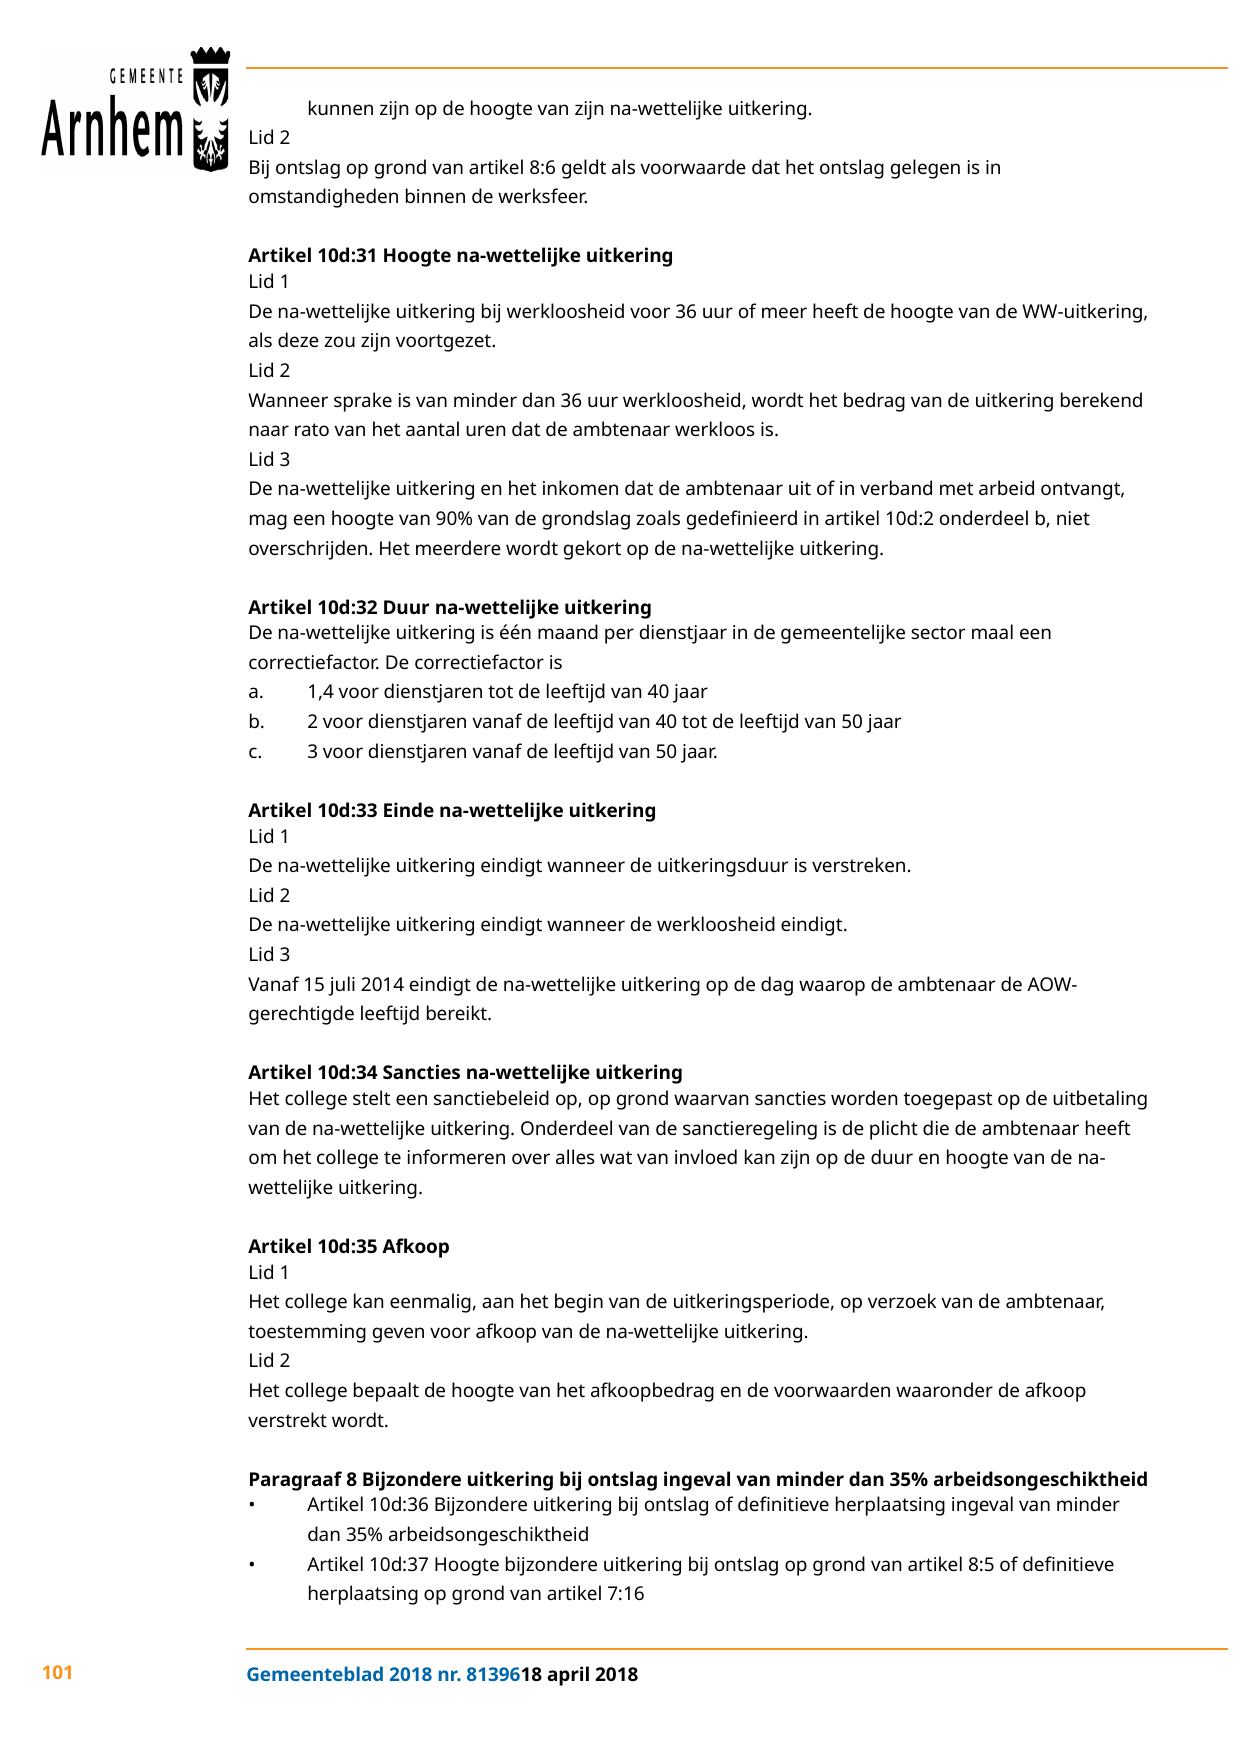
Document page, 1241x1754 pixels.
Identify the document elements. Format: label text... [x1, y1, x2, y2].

list Artikel 10d:37 Hoogte bijzondere uitkering bij ontslag op grond van artikel 8:5 of definitieve herplaatsing op grond van artikel 7:16 [248, 1551, 1152, 1606]
text Lid 1 [248, 1259, 1152, 1284]
text Wanneer sprake is van minder dan 36 uur werkloosheid, wordt het bedrag van de uitkering berekend naar rato van het aantal uren dat de ambtenaar werkloos is. [248, 387, 1152, 442]
text Lid 3 [248, 446, 1152, 472]
text Artikel 10d:33 Einde na-wettelijke uitkering [248, 797, 1152, 823]
list 1,4 voor dienstjaren tot de leeftijd van 40 jaar [248, 679, 1152, 704]
text Bij ontslag op grond van artikel 8:6 geldt als voorwaarde dat het ontslag gelegen is in omstandigheden binnen de werksfeer. [248, 154, 1152, 209]
text Het college stelt een sanctiebeleid op, op grond waarvan sancties worden toegepast op de uitbetaling van de na-wettelijke uitkering. Onderdeel van de sanctieregeling is de plicht die de ambtenaar heeft om het college te informeren over alles wat van invloed kan zijn op de duur en hoogte van de na-wettelijke uitkering. [248, 1085, 1152, 1200]
text Lid 1 [248, 268, 1152, 294]
text Lid 2 [248, 882, 1152, 908]
list kunnen zijn op de hoogte van zijn na-wettelijke uitkering. [248, 95, 1152, 121]
text Het college bepaalt de hoogte van het afkoopbedrag en de voorwaarden waaronder de afkoop verstrekt wordt. [248, 1377, 1152, 1432]
text De na-wettelijke uitkering eindigt wanneer de uitkeringsduur is verstreken. [248, 852, 1152, 878]
list 2 voor dienstjaren vanaf de leeftijd van 40 tot de leeftijd van 50 jaar [248, 708, 1152, 734]
list 3 voor dienstjaren vanaf de leeftijd van 50 jaar. [248, 738, 1152, 764]
text De na-wettelijke uitkering en het inkomen dat de ambtenaar uit of in verband met arbeid ontvangt, mag een hoogte van 90% van de grondslag zoals gedefinieerd in artikel 10d:2 onderdeel b, niet overschrijden. Het meerdere wordt gekort op de na-wettelijke uitkering. [248, 476, 1152, 560]
text De na-wettelijke uitkering is één maand per dienstjaar in de gemeentelijke sector maal een correctiefactor. De correctiefactor is [248, 619, 1152, 675]
text Lid 2 [248, 357, 1152, 383]
text Lid 3 [248, 941, 1152, 967]
text Paragraaf 8 Bijzondere uitkering bij ontslag ingeval van minder dan 35% arbeidsongeschiktheid [248, 1466, 1152, 1492]
text De na-wettelijke uitkering eindigt wanneer de werkloosheid eindigt. [248, 912, 1152, 937]
text Artikel 10d:32 Duur na-wettelijke uitkering [248, 594, 1152, 619]
text Vanaf 15 juli 2014 eindigt de na-wettelijke uitkering op de dag waarop de ambtenaar de AOW-gerechtigde leeftijd bereikt. [248, 971, 1152, 1026]
text Artikel 10d:31 Hoogte na-wettelijke uitkering [248, 243, 1152, 268]
text Artikel 10d:34 Sancties na-wettelijke uitkering [248, 1059, 1152, 1085]
text Lid 2 [248, 124, 1152, 150]
list Artikel 10d:36 Bijzondere uitkering bij ontslag of definitieve herplaatsing ingeval van minder dan 35% arbeidsongeschiktheid [248, 1492, 1152, 1547]
text Het college kan eenmalig, aan het begin van de uitkeringsperiode, op verzoek van de ambtenaar, toestemming geven voor afkoop van de na-wettelijke uitkering. [248, 1288, 1152, 1344]
text De na-wettelijke uitkering bij werkloosheid voor 36 uur of meer heeft de hoogte van de WW-uitkering, als deze zou zijn voortgezet. [248, 298, 1152, 353]
picture [41, 47, 231, 172]
text Lid 2 [248, 1348, 1152, 1373]
text Lid 1 [248, 823, 1152, 848]
text Artikel 10d:35 Afkoop [248, 1233, 1152, 1259]
